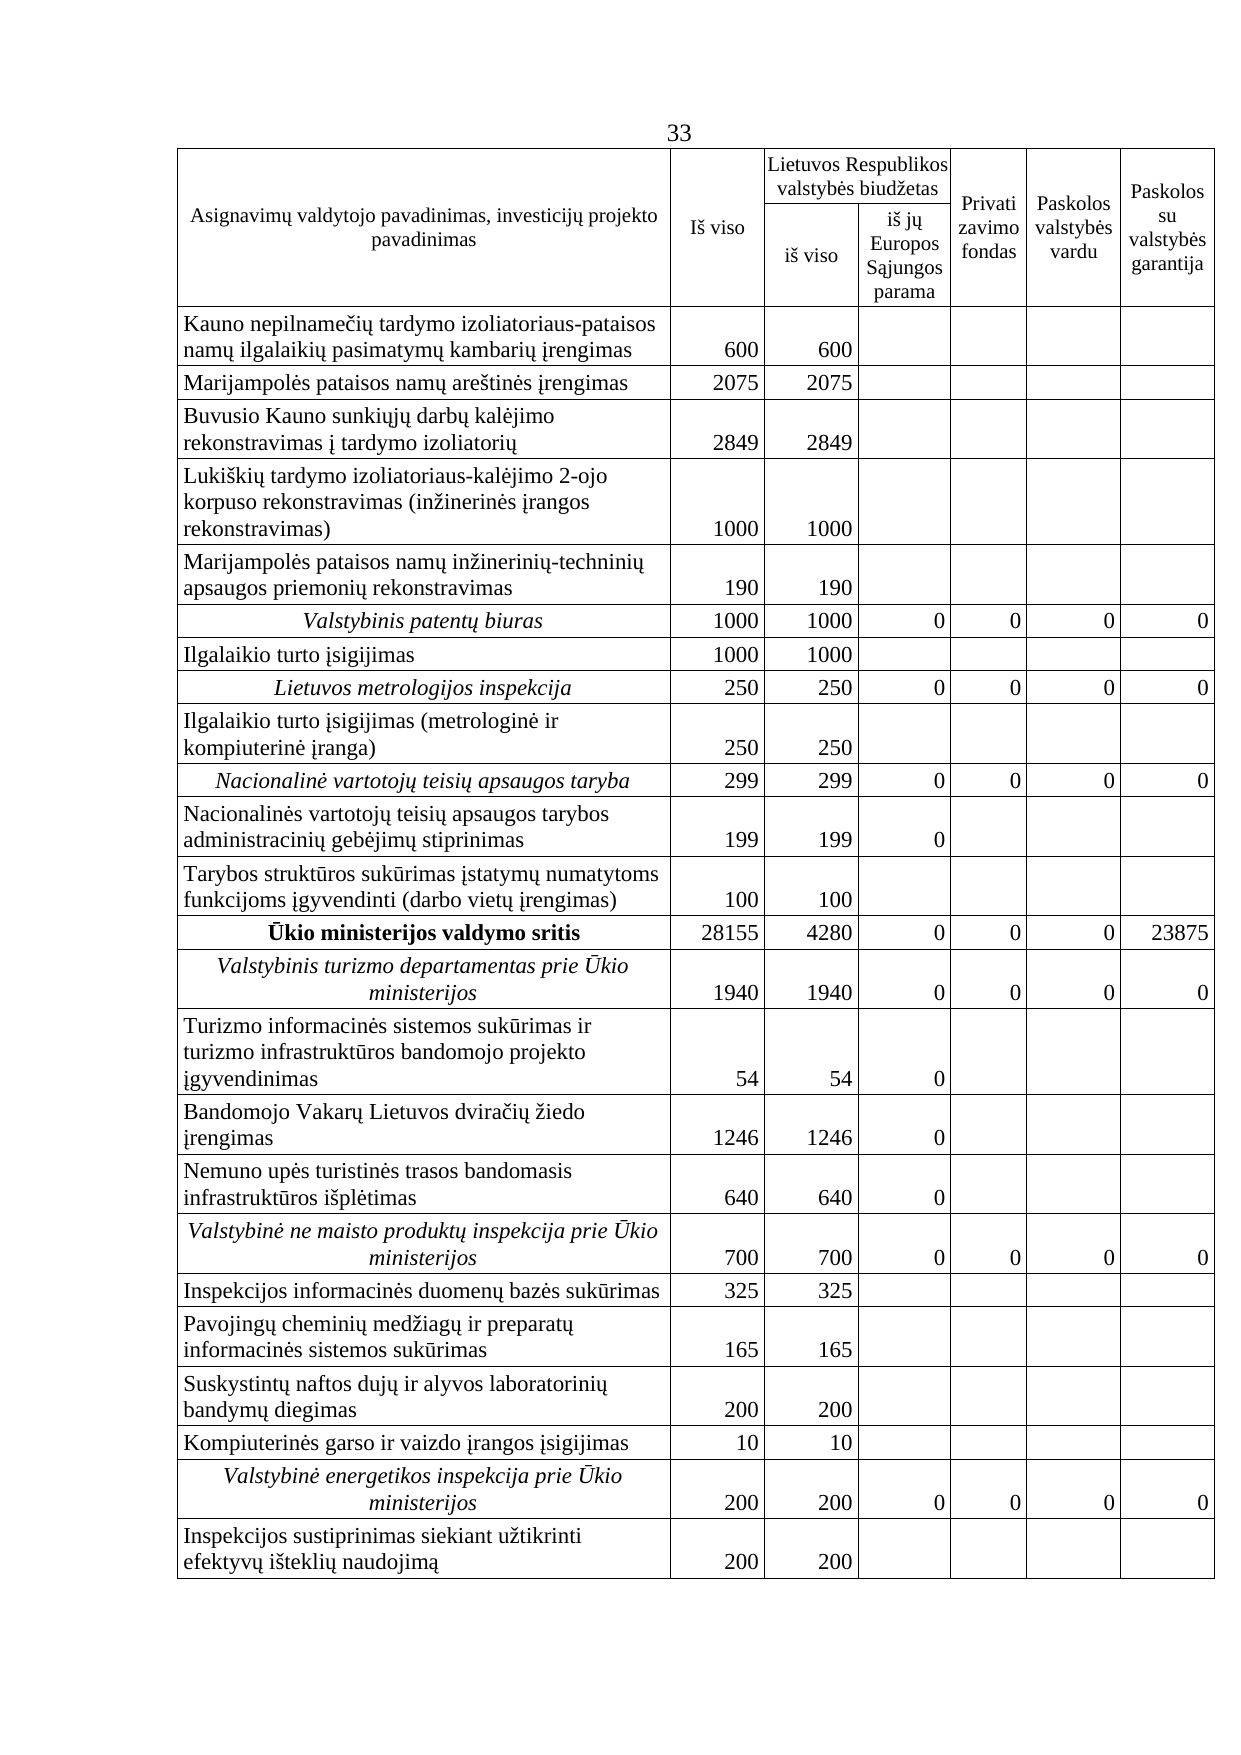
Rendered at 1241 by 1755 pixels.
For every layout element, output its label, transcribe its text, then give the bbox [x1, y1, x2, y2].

table_cell Lukiškių tardymo izoliatoriaus-kalėjimo 2-ojo korpuso rekonstravimas (inžinerinės įrangos rekonstravimas) [178, 459, 670, 544]
table_cell [1027, 1426, 1120, 1458]
table_cell 2849 [671, 400, 764, 458]
table_cell 165 [765, 1307, 858, 1366]
table_cell 199 [765, 797, 858, 856]
table_cell [1121, 1095, 1214, 1154]
table_cell 0 [951, 916, 1026, 948]
table_cell 250 [671, 671, 764, 703]
table_cell [951, 638, 1026, 670]
table_cell Buvusio Kauno sunkiųjų darbų kalėjimo rekonstravimas į tardymo izoliatorių [178, 400, 670, 458]
table_cell 0 [1027, 1460, 1120, 1518]
table_cell [1121, 1009, 1214, 1094]
table_cell 200 [765, 1367, 858, 1425]
table_cell 0 [859, 1009, 950, 1094]
table_cell [1121, 400, 1214, 458]
table_cell Marijampolės pataisos namų inžinerinių-techninių apsaugos priemonių rekonstravimas [178, 545, 670, 604]
table_cell Ilgalaikio turto įsigijimas [178, 638, 670, 670]
table_cell 4280 [765, 916, 858, 948]
table_cell Pavojingų cheminių medžiagų ir preparatų informacinės sistemos sukūrimas [178, 1307, 670, 1366]
table_cell [859, 704, 950, 763]
table_cell [859, 366, 950, 398]
table_cell [859, 400, 950, 458]
table_cell 325 [671, 1274, 764, 1306]
table_cell 299 [671, 764, 764, 796]
table_cell 600 [765, 307, 858, 365]
table_cell Nemuno upės turistinės trasos bandomasis infrastruktūros išplėtimas [178, 1155, 670, 1213]
table_cell 10 [671, 1426, 764, 1458]
table_cell iš viso [765, 204, 858, 306]
table_cell 0 [859, 1214, 950, 1273]
table_cell 0 [951, 1214, 1026, 1273]
table_cell [951, 1426, 1026, 1458]
table_cell 200 [671, 1460, 764, 1518]
table_cell 190 [671, 545, 764, 604]
table_cell 0 [859, 1155, 950, 1213]
table_cell 700 [765, 1214, 858, 1273]
table_cell [1027, 1095, 1120, 1154]
table_cell Valstybinė energetikos inspekcija prie Ūkio ministerijos [178, 1460, 670, 1518]
table_cell 0 [1121, 950, 1214, 1008]
table_cell [1027, 638, 1120, 670]
table_cell [1121, 1367, 1214, 1425]
table_cell [951, 400, 1026, 458]
table_cell Nacionalinė vartotojų teisių apsaugos taryba [178, 764, 670, 796]
table_cell [859, 857, 950, 915]
table_cell [1121, 1307, 1214, 1366]
table_cell Inspekcijos sustiprinimas siekiant užtikrinti efektyvų išteklių naudojimą [178, 1519, 670, 1578]
table_cell 0 [1027, 950, 1120, 1008]
table_cell 0 [859, 797, 950, 856]
table_cell [1121, 857, 1214, 915]
table_cell 165 [671, 1307, 764, 1366]
table_cell 1246 [671, 1095, 764, 1154]
table_cell 1246 [765, 1095, 858, 1154]
table_cell 700 [671, 1214, 764, 1273]
table_cell [1121, 704, 1214, 763]
table_cell 1000 [671, 459, 764, 544]
table_cell Lietuvos metrologijos inspekcija [178, 671, 670, 703]
table_cell [1027, 797, 1120, 856]
table_cell Valstybinė ne maisto produktų inspekcija prie Ūkio ministerijos [178, 1214, 670, 1273]
table_cell Tarybos struktūros sukūrimas įstatymų numatytoms funkcijoms įgyvendinti (darbo vietų įrengimas) [178, 857, 670, 915]
table_cell 200 [765, 1460, 858, 1518]
table_cell [1027, 704, 1120, 763]
table_cell 0 [1027, 916, 1120, 948]
table_cell Kompiuterinės garso ir vaizdo įrangos įsigijimas [178, 1426, 670, 1458]
table_cell [951, 1095, 1026, 1154]
table_cell [1027, 1274, 1120, 1306]
table_cell 0 [1027, 605, 1120, 637]
table_cell [859, 307, 950, 365]
table_cell [1027, 307, 1120, 365]
table_cell 640 [671, 1155, 764, 1213]
table_cell [951, 366, 1026, 398]
table_cell 250 [765, 671, 858, 703]
table_cell [1027, 1155, 1120, 1213]
table_cell [859, 1426, 950, 1458]
table_cell [951, 545, 1026, 604]
table_cell 0 [859, 671, 950, 703]
table_cell 200 [671, 1519, 764, 1578]
table_cell [951, 1307, 1026, 1366]
table_cell 0 [859, 1460, 950, 1518]
table_cell [1121, 1155, 1214, 1213]
table_cell Ūkio ministerijos valdymo sritis [178, 916, 670, 948]
table_cell 0 [951, 671, 1026, 703]
table_cell [1121, 1426, 1214, 1458]
table_cell [951, 1155, 1026, 1213]
table_cell [1027, 1367, 1120, 1425]
table_cell Bandomojo Vakarų Lietuvos dviračių žiedo įrengimas [178, 1095, 670, 1154]
table_header Paskolos su valstybės garantija [1121, 149, 1214, 306]
table_cell 0 [951, 605, 1026, 637]
table_cell 2075 [671, 366, 764, 398]
table_cell 0 [859, 916, 950, 948]
table_cell 0 [859, 764, 950, 796]
table_cell 0 [1121, 1460, 1214, 1518]
table_header Lietuvos Respublikos valstybės biudžetas [765, 149, 950, 203]
table_cell 100 [671, 857, 764, 915]
table_cell 640 [765, 1155, 858, 1213]
table_cell [1027, 1307, 1120, 1366]
table_cell 0 [1121, 1214, 1214, 1273]
table_cell 250 [765, 704, 858, 763]
table_cell 0 [859, 1095, 950, 1154]
table_cell [859, 1367, 950, 1425]
table_cell [951, 459, 1026, 544]
table_cell [951, 1009, 1026, 1094]
table_cell [1027, 400, 1120, 458]
table_cell 1940 [765, 950, 858, 1008]
table_cell 54 [765, 1009, 858, 1094]
table_cell 325 [765, 1274, 858, 1306]
table_cell 2849 [765, 400, 858, 458]
table_cell [1121, 459, 1214, 544]
table_cell 199 [671, 797, 764, 856]
table_cell [951, 307, 1026, 365]
table_cell Marijampolės pataisos namų areštinės įrengimas [178, 366, 670, 398]
table_cell Inspekcijos informacinės duomenų bazės sukūrimas [178, 1274, 670, 1306]
table_cell 0 [951, 950, 1026, 1008]
table_cell [1121, 545, 1214, 604]
table_cell Kauno nepilnamečių tardymo izoliatoriaus-pataisos namų ilgalaikių pasimatymų kambarių įrengimas [178, 307, 670, 365]
table_cell [1027, 366, 1120, 398]
table_cell 600 [671, 307, 764, 365]
table_cell 0 [951, 764, 1026, 796]
table_header Asignavimų valdytojo pavadinimas, investicijų projekto pavadinimas [178, 149, 670, 306]
table_cell [1027, 1009, 1120, 1094]
table_cell 0 [1027, 671, 1120, 703]
table_cell [1121, 1519, 1214, 1578]
table_cell [859, 545, 950, 604]
table_cell [1121, 366, 1214, 398]
table_cell [859, 638, 950, 670]
table_cell 54 [671, 1009, 764, 1094]
table_cell 1000 [671, 605, 764, 637]
table_cell 1000 [765, 638, 858, 670]
table_cell [1027, 857, 1120, 915]
table_cell Ilgalaikio turto įsigijimas (metrologinė ir kompiuterinė įranga) [178, 704, 670, 763]
table_cell [859, 459, 950, 544]
table_cell 0 [1027, 1214, 1120, 1273]
table_cell [1027, 1519, 1120, 1578]
table_cell 100 [765, 857, 858, 915]
table_cell 0 [1027, 764, 1120, 796]
table_cell 0 [1121, 764, 1214, 796]
table_cell 190 [765, 545, 858, 604]
table_cell Valstybinis turizmo departamentas prie Ūkio ministerijos [178, 950, 670, 1008]
table_cell [1121, 797, 1214, 856]
table_cell [951, 1274, 1026, 1306]
table_cell [859, 1307, 950, 1366]
table_header Iš viso [671, 149, 764, 306]
table_header Privatizavimo fondas [951, 149, 1026, 306]
table_cell 1940 [671, 950, 764, 1008]
table_cell iš jų Europos Sąjungos parama [859, 204, 950, 306]
table_cell [951, 857, 1026, 915]
table_cell [859, 1274, 950, 1306]
table_cell Suskystintų naftos dujų ir alyvos laboratorinių bandymų diegimas [178, 1367, 670, 1425]
table_cell [951, 704, 1026, 763]
table_cell [1027, 459, 1120, 544]
table_cell [1121, 1274, 1214, 1306]
table_cell 0 [1121, 671, 1214, 703]
table_cell Turizmo informacinės sistemos sukūrimas ir turizmo infrastruktūros bandomojo projekto įgyvendinimas [178, 1009, 670, 1094]
table_cell 1000 [765, 459, 858, 544]
table_cell Nacionalinės vartotojų teisių apsaugos tarybos administracinių gebėjimų stiprinimas [178, 797, 670, 856]
table_cell 0 [859, 605, 950, 637]
table_cell 1000 [765, 605, 858, 637]
table_cell 0 [859, 950, 950, 1008]
table_cell 0 [951, 1460, 1026, 1518]
table_cell [1121, 638, 1214, 670]
table_cell 200 [671, 1367, 764, 1425]
table_cell 299 [765, 764, 858, 796]
table_cell 2075 [765, 366, 858, 398]
table_cell 200 [765, 1519, 858, 1578]
table_cell [951, 1519, 1026, 1578]
table_cell Valstybinis patentų biuras [178, 605, 670, 637]
table_header Paskolos valstybės vardu [1027, 149, 1120, 306]
table_cell 0 [1121, 605, 1214, 637]
table_cell [951, 797, 1026, 856]
table_cell [1121, 307, 1214, 365]
table_cell [859, 1519, 950, 1578]
table_cell 1000 [671, 638, 764, 670]
table_cell 250 [671, 704, 764, 763]
table_cell [1027, 545, 1120, 604]
table_cell 28155 [671, 916, 764, 948]
table_cell 23875 [1121, 916, 1214, 948]
table_cell [951, 1367, 1026, 1425]
table_cell 10 [765, 1426, 858, 1458]
